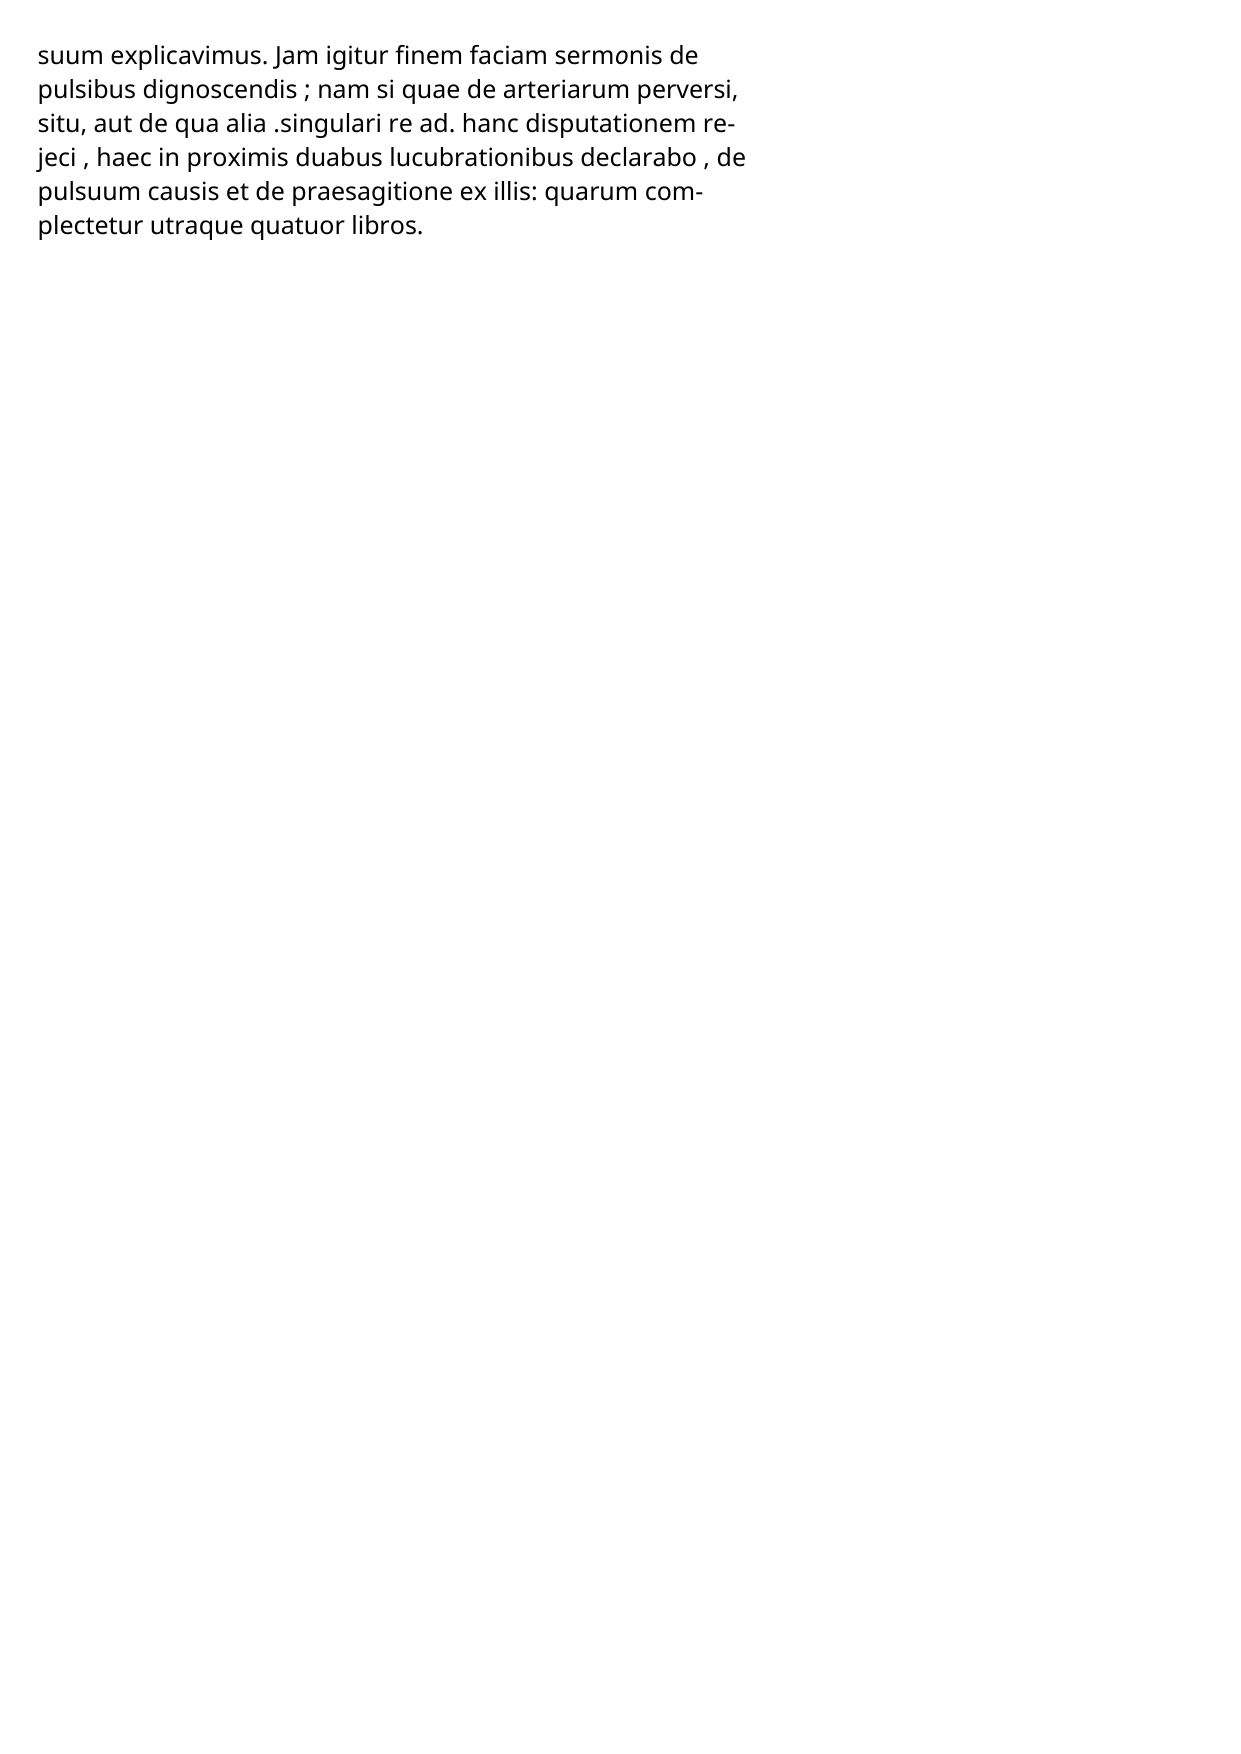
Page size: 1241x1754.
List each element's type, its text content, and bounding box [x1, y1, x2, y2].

text suum explicavimus. Jam igitur finem faciam sermonis de pulsibus dignoscendis ; nam si quae de arteriarum perversi, situ, aut de qua alia .singulari re ad. hanc disputationem re- jeci , haec in proximis duabus lucubrationibus declarabo , de pulsuum causis et de praesagitione ex illis: quarum com- plectetur utraque quatuor libros. [37, 37, 1203, 242]
